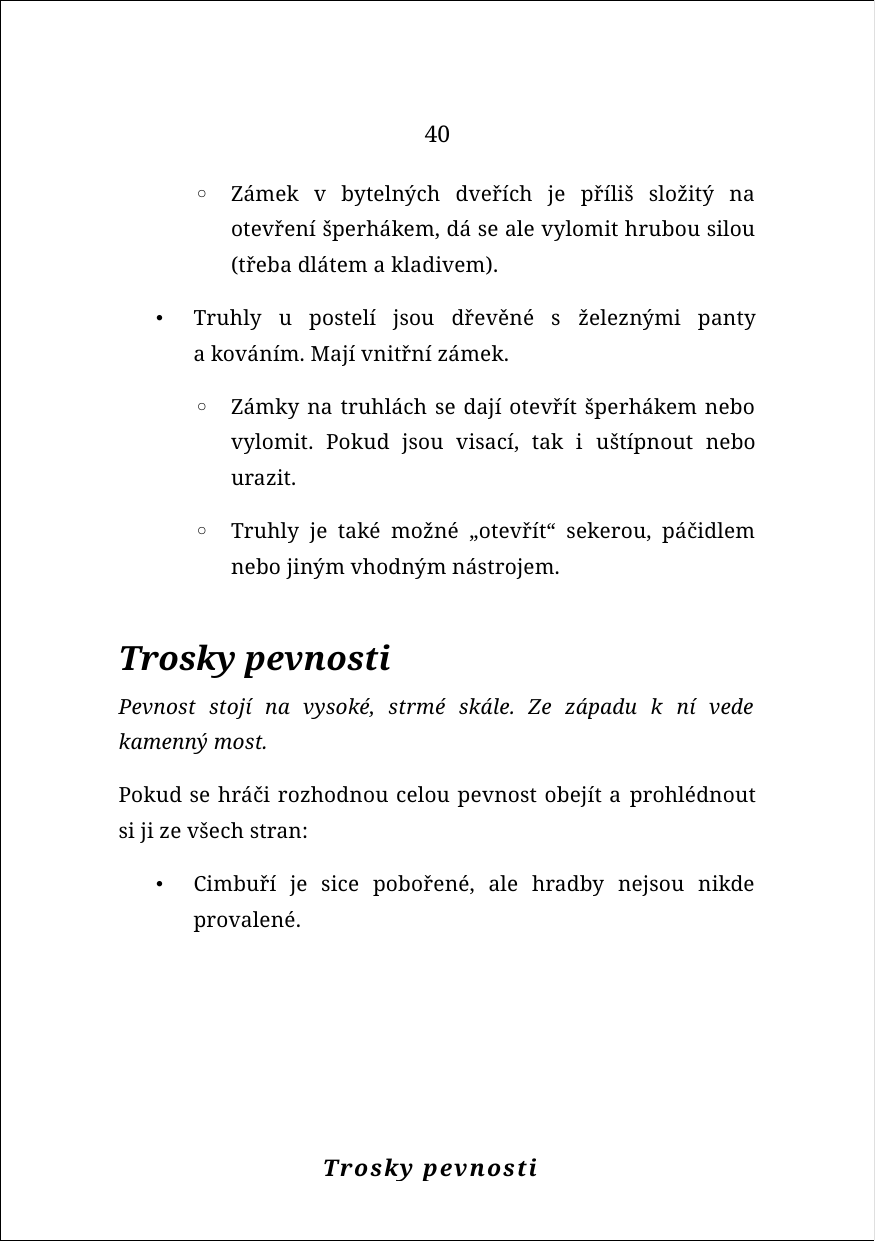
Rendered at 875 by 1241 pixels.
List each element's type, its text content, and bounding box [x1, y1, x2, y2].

list Cimbuří je sice pobořené, ale hradby nejsou nikde provalené. [156, 869, 756, 933]
list Truhly u⁠ postelí jsou dřevěné s⁠ železnými panty a⁠ kováním. Mají vnitřní zámek. [156, 303, 756, 367]
text Pevnost stojí na vysoké, strmé skále. Ze západu k⁠ ní vede kamenný most. [118, 692, 756, 756]
text Pokud se hráči rozhodnou celou pevnost obejít a⁠ prohlédnout si ji ze všech stran: [118, 781, 756, 844]
list Zámky na truhlách se dají otevřít šperhákem nebo vylomit. Pokud jsou visací, tak i⁠ uštípnout nebo urazit. [193, 392, 756, 491]
list Truhly je také možné „otevřít“ sekerou, páčidlem nebo jiným vhodným nástrojem. [193, 516, 756, 580]
list Zámek v⁠ bytelných dveřích je příliš složitý na otevření šperhákem, dá se ale vylomit hrubou silou (třeba dlátem a⁠ kladivem). [193, 179, 756, 278]
subtitle Trosky pevnosti [118, 634, 756, 680]
